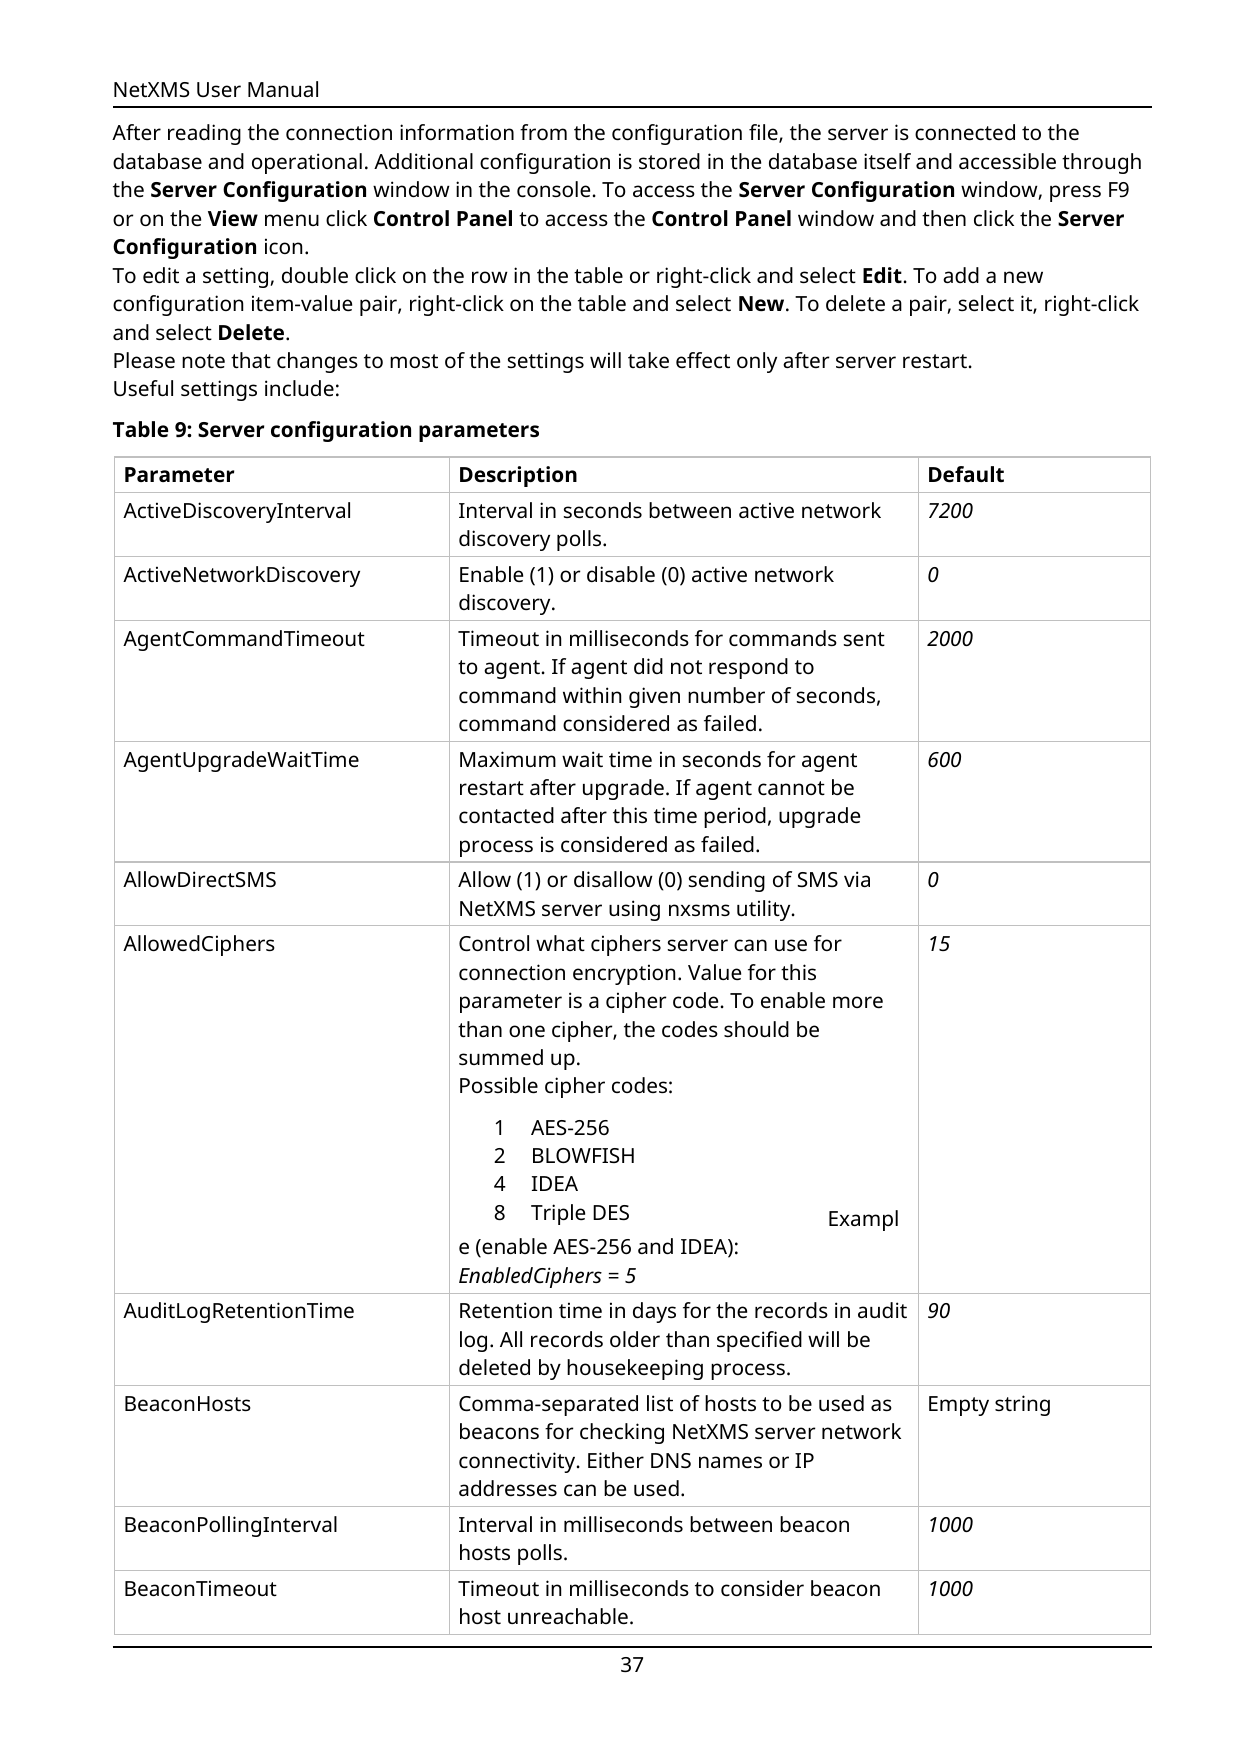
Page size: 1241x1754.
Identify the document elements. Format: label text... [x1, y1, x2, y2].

table_cell 4 [482, 1170, 519, 1198]
table_cell 0 [919, 557, 1150, 620]
text Useful settings include: [112, 374, 1152, 403]
table_cell Control what ciphers server can use for connection encryption. Value for this parameter is a cipher code. To enable more than one cipher, the codes should be summed up. Possible cipher codes: Example (enable AES-256 and IDEA): EnabledCiphers = 5 [450, 926, 918, 1292]
table_cell 0 [919, 863, 1150, 925]
table_cell Triple DES [520, 1198, 827, 1226]
table_cell Allow (1) or disallow (0) sending of SMS via NetXMS server using nxsms utility. [450, 863, 918, 925]
table_cell AgentUpgradeWaitTime [115, 742, 449, 861]
table_cell BeaconPollingInterval [115, 1507, 449, 1569]
table_cell BeaconTimeout [115, 1571, 449, 1633]
text Table 9: Server configuration parameters [112, 415, 1152, 444]
table_cell BLOWFISH [520, 1141, 827, 1169]
table_cell AgentCommandTimeout [115, 621, 449, 741]
table_header Default [919, 458, 1150, 492]
table_cell Comma-separated list of hosts to be used as beacons for checking NetXMS server network connectivity. Either DNS names or IP addresses can be used. [450, 1386, 918, 1506]
table_cell Timeout in milliseconds for commands sent to agent. If agent did not respond to command within given number of seconds, command considered as failed. [450, 621, 918, 741]
table_cell 8 [482, 1198, 519, 1226]
table_header Parameter [115, 458, 449, 492]
table_cell Interval in milliseconds between beacon hosts polls. [450, 1507, 918, 1569]
table_cell AllowDirectSMS [115, 863, 449, 925]
table_cell AuditLogRetentionTime [115, 1294, 449, 1385]
table_cell 7200 [919, 493, 1150, 556]
table_cell BeaconHosts [115, 1386, 449, 1506]
text After reading the connection information from the configuration file, the server is connected to the database and operational. Additional configuration is stored in the database itself and accessible through the Server Configuration window in the console. To access the Server Configuration window, press F9 or on the View menu click Control Panel to access the Control Panel window and then click the Server Configuration icon. [112, 118, 1152, 261]
table_cell 1000 [919, 1571, 1150, 1633]
table_header AES-256 [520, 1113, 827, 1141]
table_cell AllowedCiphers [115, 926, 449, 1292]
table_cell IDEA [520, 1170, 827, 1198]
table_cell 2 [482, 1141, 519, 1169]
table_cell Timeout in milliseconds to consider beacon host unreachable. [450, 1571, 918, 1633]
table_cell 1000 [919, 1507, 1150, 1569]
table_cell Enable (1) or disable (0) active network discovery. [450, 557, 918, 620]
table_cell Interval in seconds between active network discovery polls. [450, 493, 918, 556]
table_cell 90 [919, 1294, 1150, 1385]
table_cell Empty string [919, 1386, 1150, 1506]
table_cell Retention time in days for the records in audit log. All records older than specified will be deleted by housekeeping process. [450, 1294, 918, 1385]
table_cell 2000 [919, 621, 1150, 741]
text To edit a setting, double click on the row in the table or right-click and select Edit. To add a new configuration item-value pair, right-click on the table and select New. To delete a pair, select it, right-click and select Delete. [112, 261, 1152, 346]
table_cell Maximum wait time in seconds for agent restart after upgrade. If agent cannot be contacted after this time period, upgrade process is considered as failed. [450, 742, 918, 861]
table_header Description [450, 458, 918, 492]
table_cell ActiveNetworkDiscovery [115, 557, 449, 620]
table_cell 600 [919, 742, 1150, 861]
table_cell 15 [919, 926, 1150, 1292]
table_header 1 [482, 1113, 519, 1141]
text Please note that changes to most of the settings will take effect only after server restart. [112, 346, 1152, 374]
table_cell ActiveDiscoveryInterval [115, 493, 449, 556]
